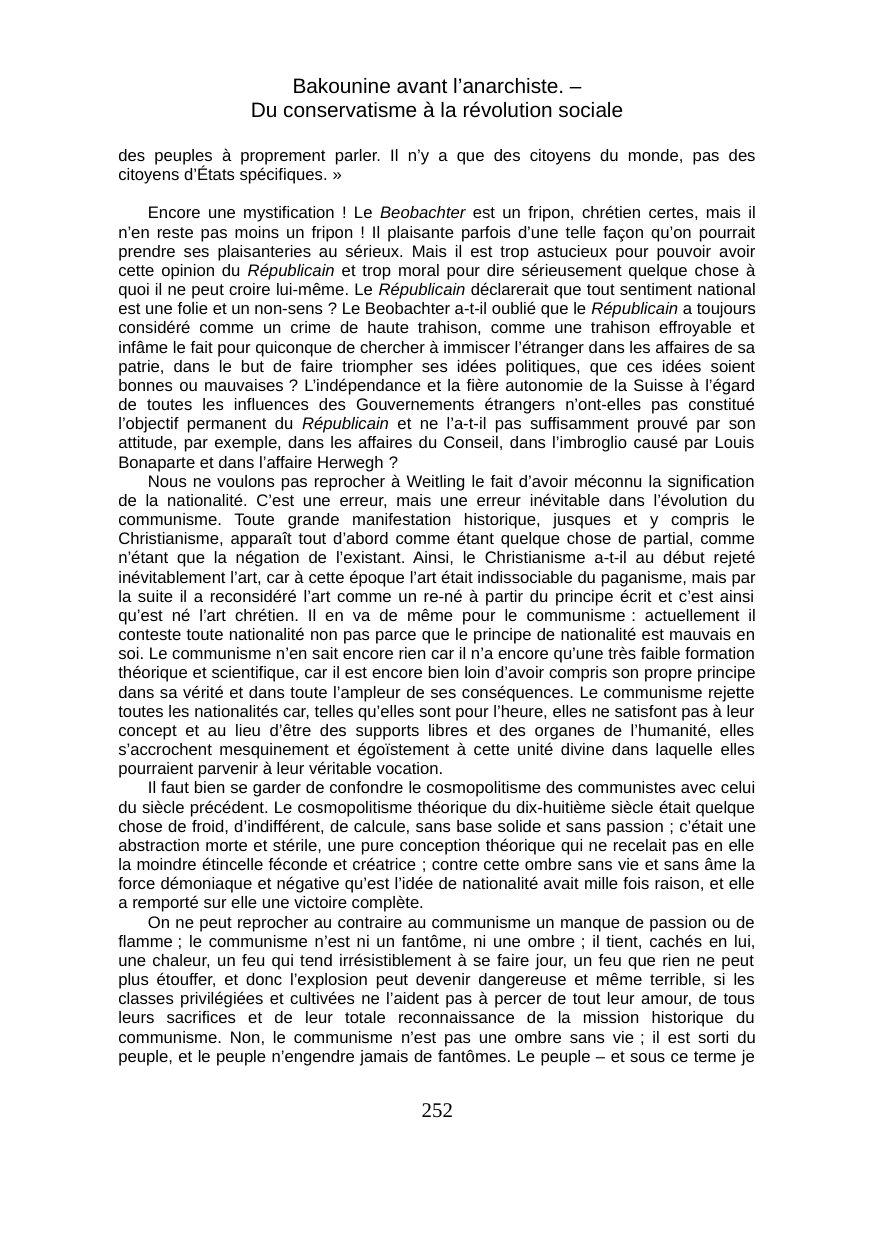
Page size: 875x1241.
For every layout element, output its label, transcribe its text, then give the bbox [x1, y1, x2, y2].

text Il faut bien se garder de confondre le cosmopolitisme des communistes avec celui du siècle précédent. Le cosmopolitisme théorique du dix-huitième siècle était quelque chose de froid, d’indifférent, de calcule, sans base solide et sans passion ; c’était une abstraction morte et stérile, une pure conception théorique qui ne recelait pas en elle la moindre étincelle féconde et créatrice ; contre cette ombre sans vie et sans âme la force démoniaque et négative qu’est l’idée de nationalité avait mille fois raison, et elle a remporté sur elle une victoire complète. [118, 778, 756, 912]
text des peuples à proprement parler. Il n’y a que des citoyens du monde, pas des citoyens d’États spécifiques. » [118, 146, 756, 184]
text On ne peut reprocher au contraire au communisme un manque de passion ou de flamme ; le communisme n’est ni un fantôme, ni une ombre ; il tient, cachés en lui, une chaleur, un feu qui tend irrésistiblement à se faire jour, un feu que rien ne peut plus étouffer, et donc l’explosion peut devenir dangereuse et même terrible, si les classes privilégiées et cultivées ne l’aident pas à percer de tout leur amour, de tous leurs sacrifices et de leur totale reconnaissance de la mission historique du communisme. Non, le communisme n’est pas une ombre sans vie ; il est sorti du peuple, et le peuple n’engendre jamais de fantômes. Le peuple – et sous ce terme je [118, 912, 756, 1066]
text Encore une mystification ! Le Beobachter est un fripon, chrétien certes, mais il n’en reste pas moins un fripon ! Il plaisante parfois d’une telle façon qu’on pourrait prendre ses plaisanteries au sérieux. Mais il est trop astucieux pour pouvoir avoir cette opinion du Républicain et trop moral pour dire sérieusement quelque chose à quoi il ne peut croire lui-même. Le Républicain déclarerait que tout sentiment national est une folie et un non-sens ? Le Beobachter a-t-il oublié que le Républicain a toujours considéré comme un crime de haute trahison, comme une trahison effroyable et infâme le fait pour quiconque de chercher à immiscer l’étranger dans les affaires de sa patrie, dans le but de faire triompher ses idées politiques, que ces idées soient bonnes ou mauvaises ? L’indépendance et la fière autonomie de la Suisse à l’égard de toutes les influences des Gouvernements étrangers n’ont-elles pas constitué l’objectif permanent du Républicain et ne l’a-t-il pas suffisamment prouvé par son attitude, par exemple, dans les affaires du Conseil, dans l’imbroglio causé par Louis Bonaparte et dans l’affaire Herwegh ? [118, 203, 756, 472]
text Nous ne voulons pas reprocher à Weitling le fait d’avoir méconnu la signification de la nationalité. C’est une erreur, mais une erreur inévitable dans l’évolution du communisme. Toute grande manifestation historique, jusques et y compris le Christianisme, apparaît tout d’abord comme étant quelque chose de partial, comme n’étant que la négation de l’existant. Ainsi, le Christianisme a-t-il au début rejeté inévitablement l’art, car à cette époque l’art était indissociable du paganisme, mais par la suite il a reconsidéré l’art comme un re-né à partir du principe écrit et c’est ainsi qu’est né l’art chrétien. Il en va de même pour le communisme : actuellement il conteste toute nationalité non pas parce que le principe de nationalité est mauvais en soi. Le communisme n’en sait encore rien car il n’a encore qu’une très faible formation théorique et scientifique, car il est encore bien loin d’avoir compris son propre principe dans sa vérité et dans toute l’ampleur de ses conséquences. Le communisme rejette toutes les nationalités car, telles qu’elles sont pour l’heure, elles ne satisfont pas à leur concept et au lieu d’être des supports libres et des organes de l’humanité, elles s’accrochent mesquinement et égoïstement à cette unité divine dans laquelle elles pourraient parvenir à leur véritable vocation. [118, 472, 756, 778]
